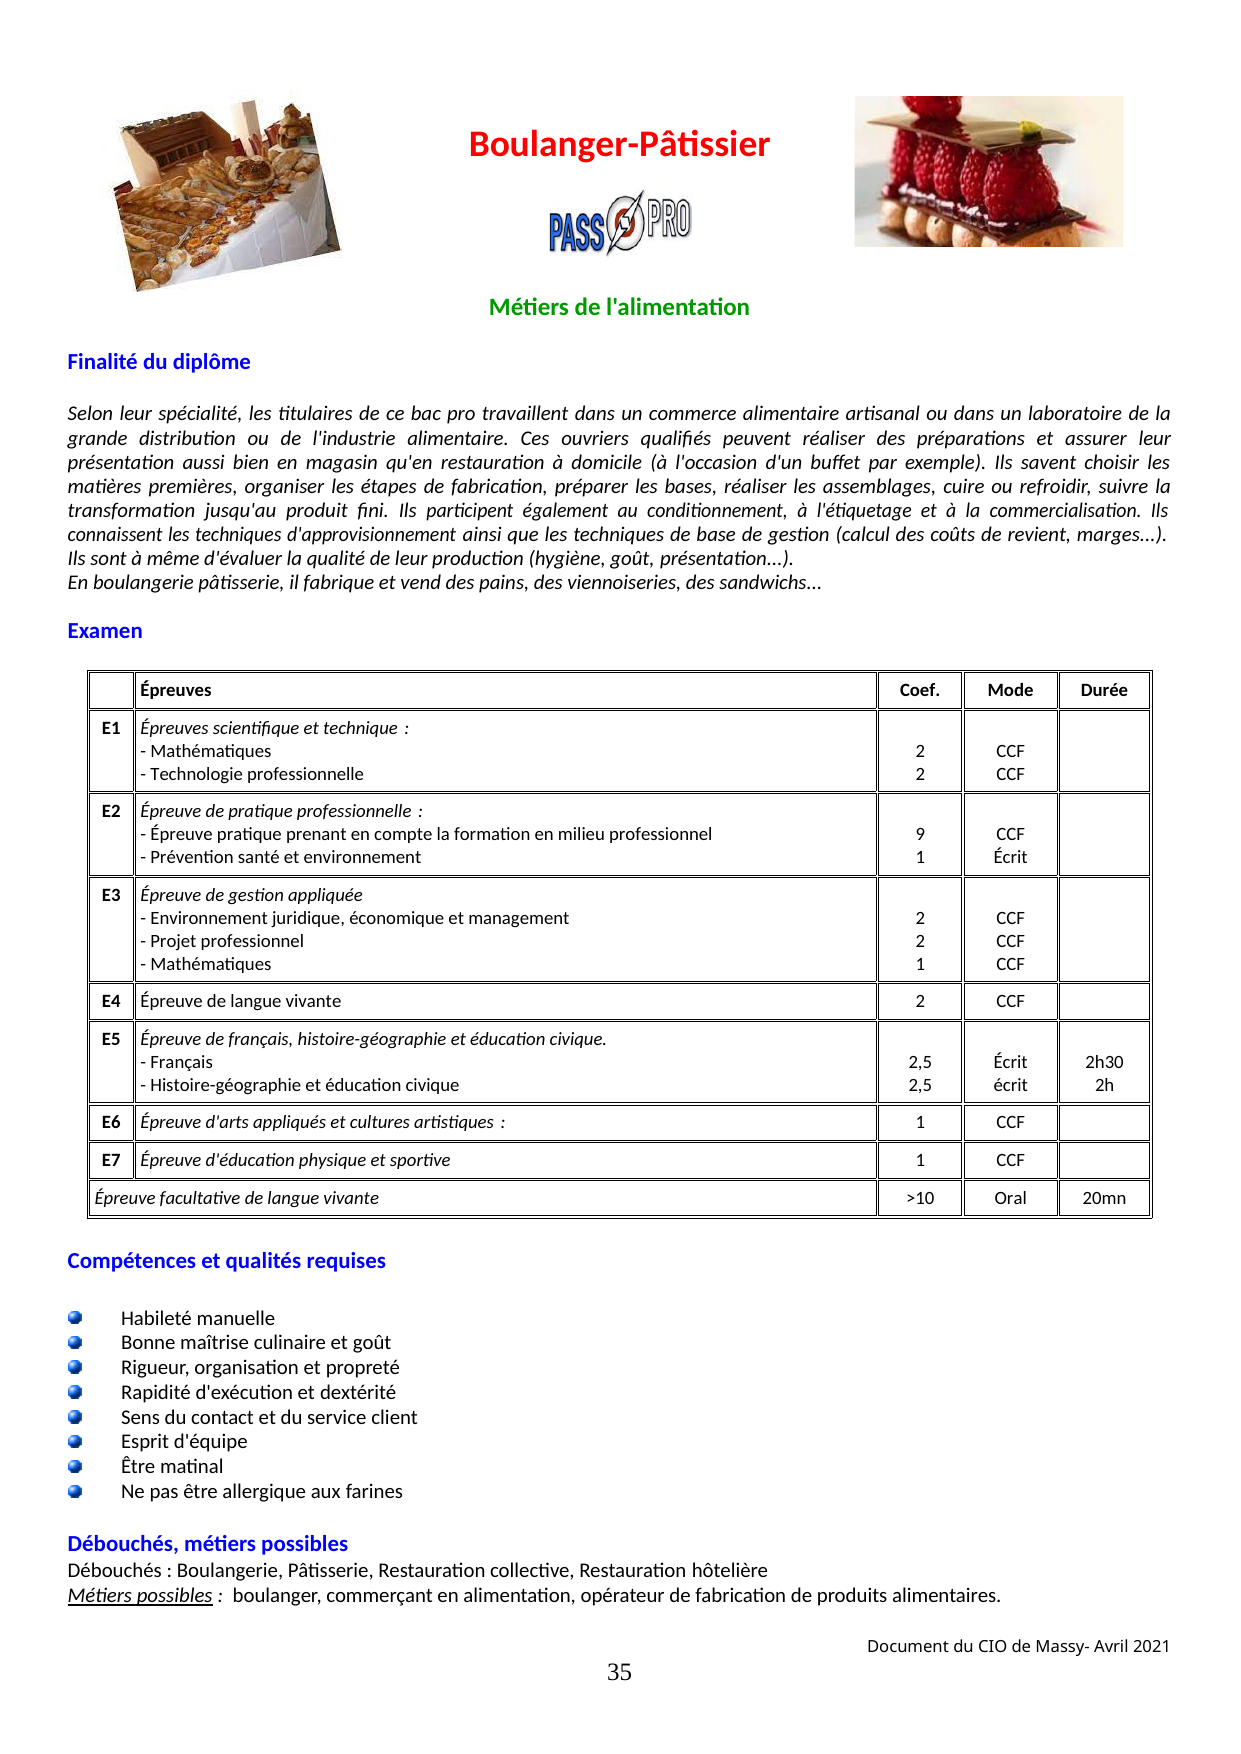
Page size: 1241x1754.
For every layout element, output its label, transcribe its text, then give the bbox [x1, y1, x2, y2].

table_cell CCF CCF CCF [965, 878, 1057, 981]
list Bonne maîtrise culinaire et goût [67, 1330, 1171, 1355]
table_cell [1060, 984, 1149, 1019]
table_cell 2 [879, 984, 961, 1019]
table_cell E7 [90, 1143, 133, 1178]
table_cell Épreuve d'arts appliqués et cultures artistiques : [136, 1106, 876, 1140]
list Débouchés : Boulangerie, Pâtisserie, Restauration collective, Restauration hôtelière [67, 1557, 1171, 1583]
subtitle Selon leur spécialité, les titulaires de ce bac pro travaillent dans un commerce alimentaire artisanal ou dans un laboratoire de la grande distribution ou de l'industrie alimentaire. Ces ouvriers qualifiés peuvent réaliser des préparations et assurer leur présentation aussi bien en magasin qu'en restauration à domicile (à l'occasion d'un buffet par exemple). Ils savent choisir les matières premières, organiser les étapes de fabrication, préparer les bases, réaliser les assemblages, cuire ou refroidir, suivre la transformation jusqu'au produit fini. Ils participent également au conditionnement, à l'étiquetage et à la commercialisation. Ils connaissent les techniques d'approvisionnement ainsi que les techniques de base de gestion (calcul des coûts de revient, marges...). Ils sont à même d'évaluer la qualité de leur production (hygiène, goût, présentation...). [67, 401, 1171, 571]
table_cell E2 [90, 794, 133, 874]
table_cell Écrit écrit [965, 1022, 1057, 1102]
text Compétences et qualités requises [67, 1246, 1171, 1274]
table_cell [1060, 1106, 1149, 1140]
table_cell 2 2 [879, 711, 961, 791]
list Ne pas être allergique aux farines [67, 1479, 1171, 1504]
table_cell 2h30 2h [1060, 1022, 1149, 1102]
table_cell CCF Écrit [965, 794, 1057, 874]
picture [68, 1435, 82, 1448]
table_cell Épreuves scientifique et technique : - Mathématiques - Technologie professionnelle [136, 711, 876, 791]
table_cell 1 [879, 1106, 961, 1140]
table_cell 20mn [1060, 1181, 1149, 1215]
table_header Durée [1060, 673, 1149, 707]
table_cell Épreuve de gestion appliquée - Environnement juridique, économique et management - Projet professionnel - Mathématiques [136, 878, 876, 981]
picture [68, 1410, 82, 1424]
picture [854, 96, 1124, 247]
table_cell CCF [965, 1106, 1057, 1140]
picture [68, 1360, 82, 1374]
table_header [90, 673, 133, 707]
list Habileté manuelle [67, 1305, 1171, 1330]
table_cell >10 [879, 1181, 961, 1215]
text En boulangerie pâtisserie, il fabrique et vend des pains, des viennoiseries, des sandwichs... [67, 571, 1171, 594]
text Débouchés, métiers possibles [67, 1529, 1171, 1557]
table_cell [1060, 711, 1149, 791]
table_cell E5 [90, 1022, 133, 1102]
table_cell CCF [965, 984, 1057, 1019]
list Sens du contact et du service client [67, 1404, 1171, 1429]
table_cell E4 [90, 984, 133, 1019]
list Rigueur, organisation et propreté [67, 1355, 1171, 1379]
table_cell Épreuve d'éducation physique et sportive [136, 1143, 876, 1178]
table_cell 2 2 1 [879, 878, 961, 981]
list Rapidité d'exécution et dextérité [67, 1379, 1171, 1404]
picture [100, 89, 342, 292]
table_cell 2,5 2,5 [879, 1022, 961, 1102]
picture [68, 1385, 82, 1399]
table_header Coef. [879, 673, 961, 707]
table_cell CCF CCF [965, 711, 1057, 791]
table_cell Épreuve de pratique professionnelle : - Épreuve pratique prenant en compte la formation en milieu professionnel - Prévention santé et environnement [136, 794, 876, 874]
table_cell [1060, 878, 1149, 981]
list Être matinal [67, 1454, 1171, 1479]
table_cell 1 [879, 1143, 961, 1178]
table_cell E1 [90, 711, 133, 791]
picture [68, 1311, 82, 1324]
picture [538, 188, 704, 261]
table_header Mode [965, 673, 1057, 707]
picture [68, 1336, 82, 1349]
table_cell [1060, 1143, 1149, 1178]
table_cell E6 [90, 1106, 133, 1140]
subtitle Métiers de l'alimentation [67, 69, 1171, 322]
table_cell Épreuve de français, histoire-géographie et éducation civique. - Français - Histoire-géographie et éducation civique [136, 1022, 876, 1102]
picture [68, 1460, 82, 1473]
text Métiers possibles : boulanger, commerçant en alimentation, opérateur de fabrication de produits alimentaires. [67, 1583, 1171, 1608]
table_header Épreuves [136, 673, 876, 707]
text Examen [67, 616, 1171, 644]
table_cell 9 1 [879, 794, 961, 874]
table_cell Épreuve de langue vivante [136, 984, 876, 1019]
table_cell Oral [965, 1181, 1057, 1215]
list Esprit d'équipe [67, 1429, 1171, 1454]
table_cell E3 [90, 878, 133, 981]
subtitle Finalité du diplôme [67, 347, 1171, 375]
table_cell CCF [965, 1143, 1057, 1178]
table_cell Épreuve facultative de langue vivante [90, 1181, 876, 1215]
table_cell [1060, 794, 1149, 874]
picture [68, 1485, 82, 1498]
